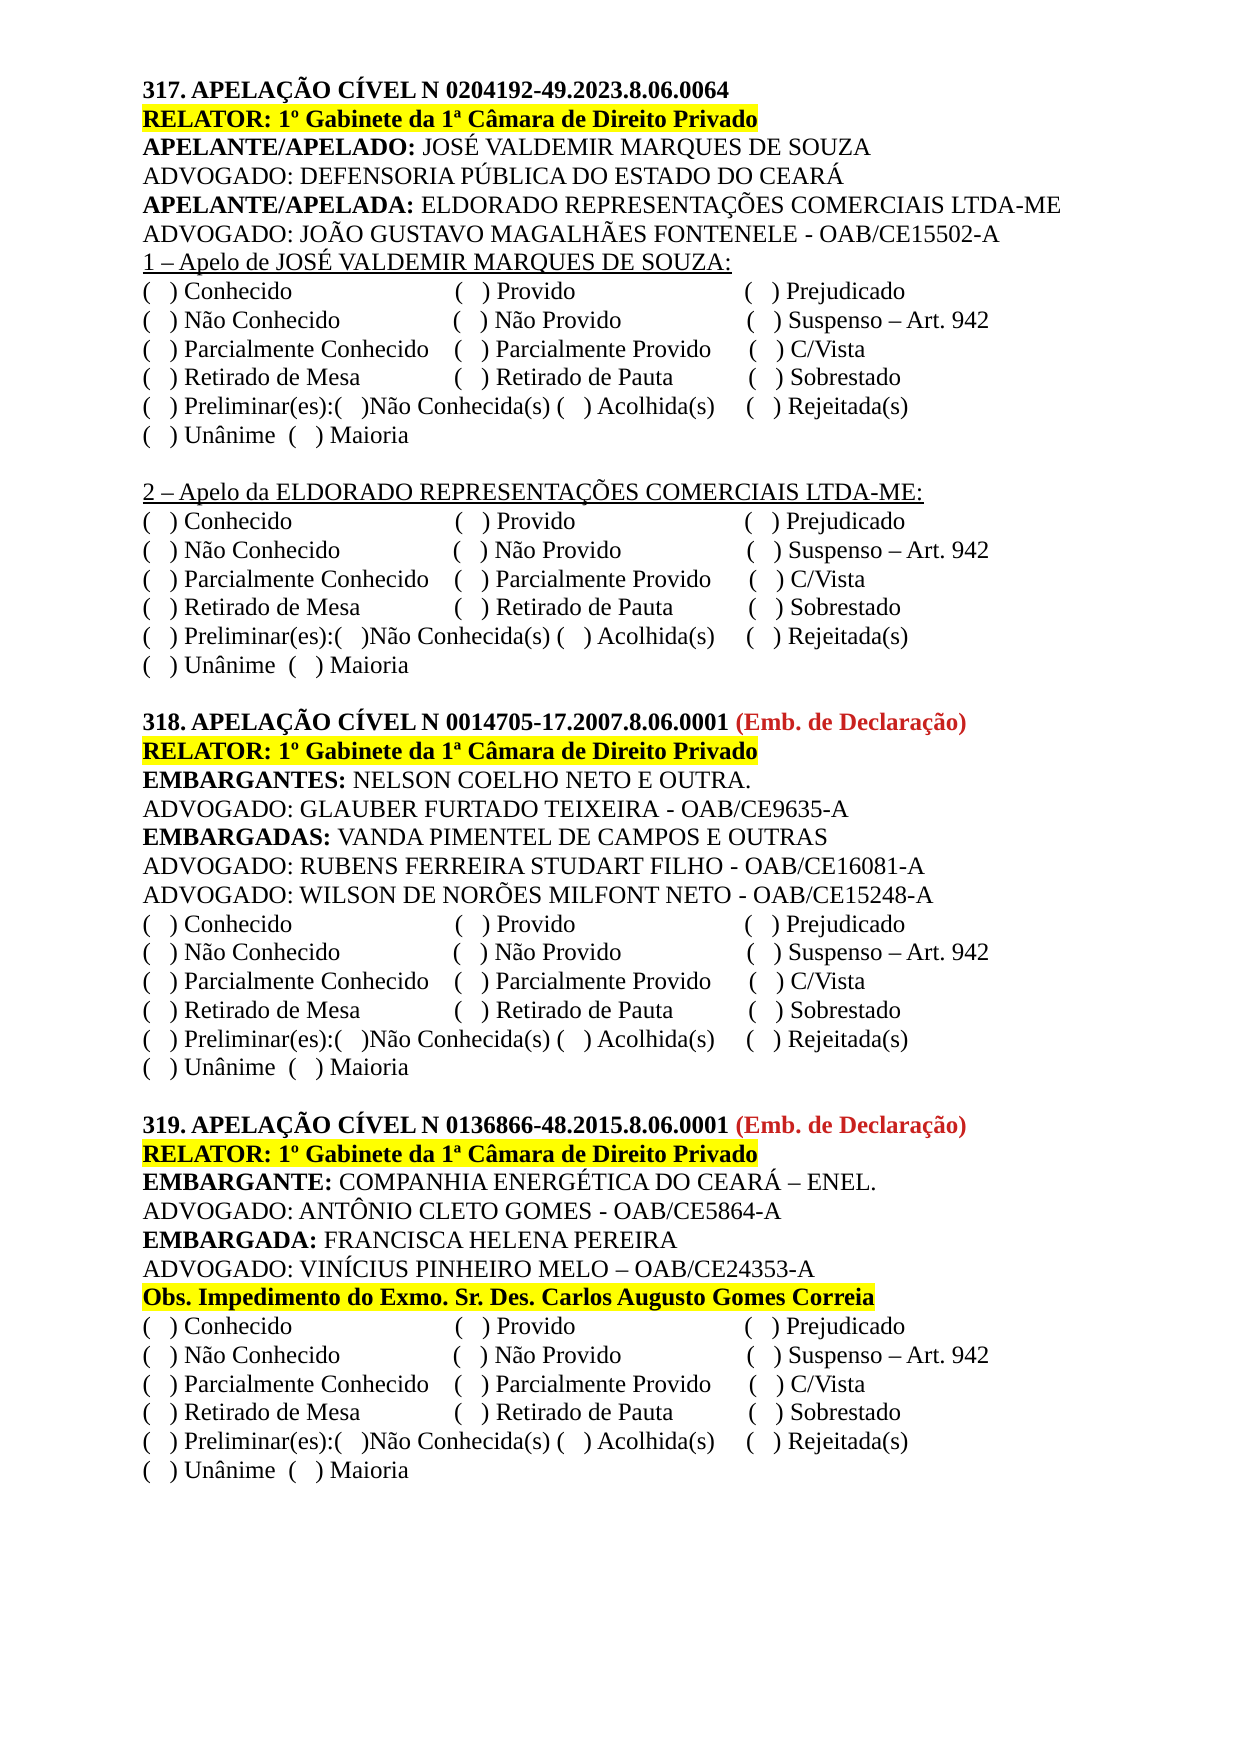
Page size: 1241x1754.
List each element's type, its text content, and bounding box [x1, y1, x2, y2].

text ( ) Unânime ( ) Maioria [142, 1455, 1141, 1484]
text ( ) Retirado de Mesa ( ) Retirado de Pauta ( ) Sobrestado [142, 592, 1158, 621]
text ( ) Conhecido ( ) Provido ( ) Prejudicado [142, 276, 1141, 305]
text 318. APELAÇÃO CÍVEL N 0014705-17.2007.8.06.0001 (Emb. de Declaração) RELATOR: 1º Gabinete da 1ª Câmara de Direito Privado EMBARGANTES: NELSON COELHO NETO E OUTRA. ADVOGADO: GLAUBER FURTADO TEIXEIRA - OAB/CE9635-A EMBARGADAS: VANDA PIMENTEL DE CAMPOS E OUTRAS ADVOGADO: RUBENS FERREIRA STUDART FILHO - OAB/CE16081-A ADVOGADO: WILSON DE NORÕES MILFONT NETO - OAB/CE15248-A ( ) Conhecido ( ) Provido ( ) Prejudicado [142, 707, 1141, 937]
text ( ) Preliminar(es):( )Não Conhecida(s) ( ) Acolhida(s) ( ) Rejeitada(s) [142, 1024, 1158, 1052]
text ( ) Parcialmente Conhecido ( ) Parcialmente Provido ( ) C/Vista [142, 966, 1158, 995]
text 319. APELAÇÃO CÍVEL N 0136866-48.2015.8.06.0001 (Emb. de Declaração) RELATOR: 1º Gabinete da 1ª Câmara de Direito Privado EMBARGANTE: COMPANHIA ENERGÉTICA DO CEARÁ – ENEL. ADVOGADO: ANTÔNIO CLETO GOMES - OAB/CE5864-A EMBARGADA: FRANCISCA HELENA PEREIRA ADVOGADO: VINÍCIUS PINHEIRO MELO – OAB/CE24353-A [142, 1110, 1141, 1282]
text ( ) Preliminar(es):( )Não Conhecida(s) ( ) Acolhida(s) ( ) Rejeitada(s) [142, 621, 1158, 650]
text Obs. Impedimento do Exmo. Sr. Des. Carlos Augusto Gomes Correia ( ) Conhecido ( ) Provido ( ) Prejudicado [142, 1282, 1141, 1340]
text ( ) Não Conhecido ( ) Não Provido ( ) Suspenso – Art. 942 [142, 305, 1158, 334]
text ( ) Retirado de Mesa ( ) Retirado de Pauta ( ) Sobrestado [142, 995, 1158, 1024]
text ( ) Não Conhecido ( ) Não Provido ( ) Suspenso – Art. 942 [142, 1340, 1158, 1369]
text 2 – Apelo da ELDORADO REPRESENTAÇÕES COMERCIAIS LTDA-ME: [142, 477, 1141, 506]
text ADVOGADO: DEFENSORIA PÚBLICA DO ESTADO DO CEARÁ APELANTE/APELADA: ELDORADO REPRESENTAÇÕES COMERCIAIS LTDA-ME ADVOGADO: JOÃO GUSTAVO MAGALHÃES FONTENELE - OAB/CE15502-A 1 – Apelo de JOSÉ VALDEMIR MARQUES DE SOUZA: [142, 161, 1141, 276]
text 317. APELAÇÃO CÍVEL N 0204192-49.2023.8.06.0064 RELATOR: 1º Gabinete da 1ª Câmara de Direito Privado APELANTE/APELADO: JOSÉ VALDEMIR MARQUES DE SOUZA [142, 75, 1141, 161]
text ( ) Retirado de Mesa ( ) Retirado de Pauta ( ) Sobrestado [142, 362, 1158, 391]
text ( ) Conhecido ( ) Provido ( ) Prejudicado [142, 506, 1141, 535]
text ( ) Unânime ( ) Maioria [142, 1052, 1141, 1081]
text ( ) Parcialmente Conhecido ( ) Parcialmente Provido ( ) C/Vista [142, 334, 1158, 362]
text ( ) Preliminar(es):( )Não Conhecida(s) ( ) Acolhida(s) ( ) Rejeitada(s) [142, 1426, 1158, 1455]
text ( ) Não Conhecido ( ) Não Provido ( ) Suspenso – Art. 942 [142, 535, 1158, 564]
text ( ) Parcialmente Conhecido ( ) Parcialmente Provido ( ) C/Vista [142, 1369, 1158, 1397]
text ( ) Não Conhecido ( ) Não Provido ( ) Suspenso – Art. 942 [142, 937, 1158, 966]
text ( ) Parcialmente Conhecido ( ) Parcialmente Provido ( ) C/Vista [142, 564, 1158, 592]
text ( ) Unânime ( ) Maioria [142, 420, 1141, 449]
text ( ) Preliminar(es):( )Não Conhecida(s) ( ) Acolhida(s) ( ) Rejeitada(s) [142, 391, 1158, 420]
text ( ) Retirado de Mesa ( ) Retirado de Pauta ( ) Sobrestado [142, 1397, 1158, 1426]
text ( ) Unânime ( ) Maioria [142, 650, 1141, 679]
